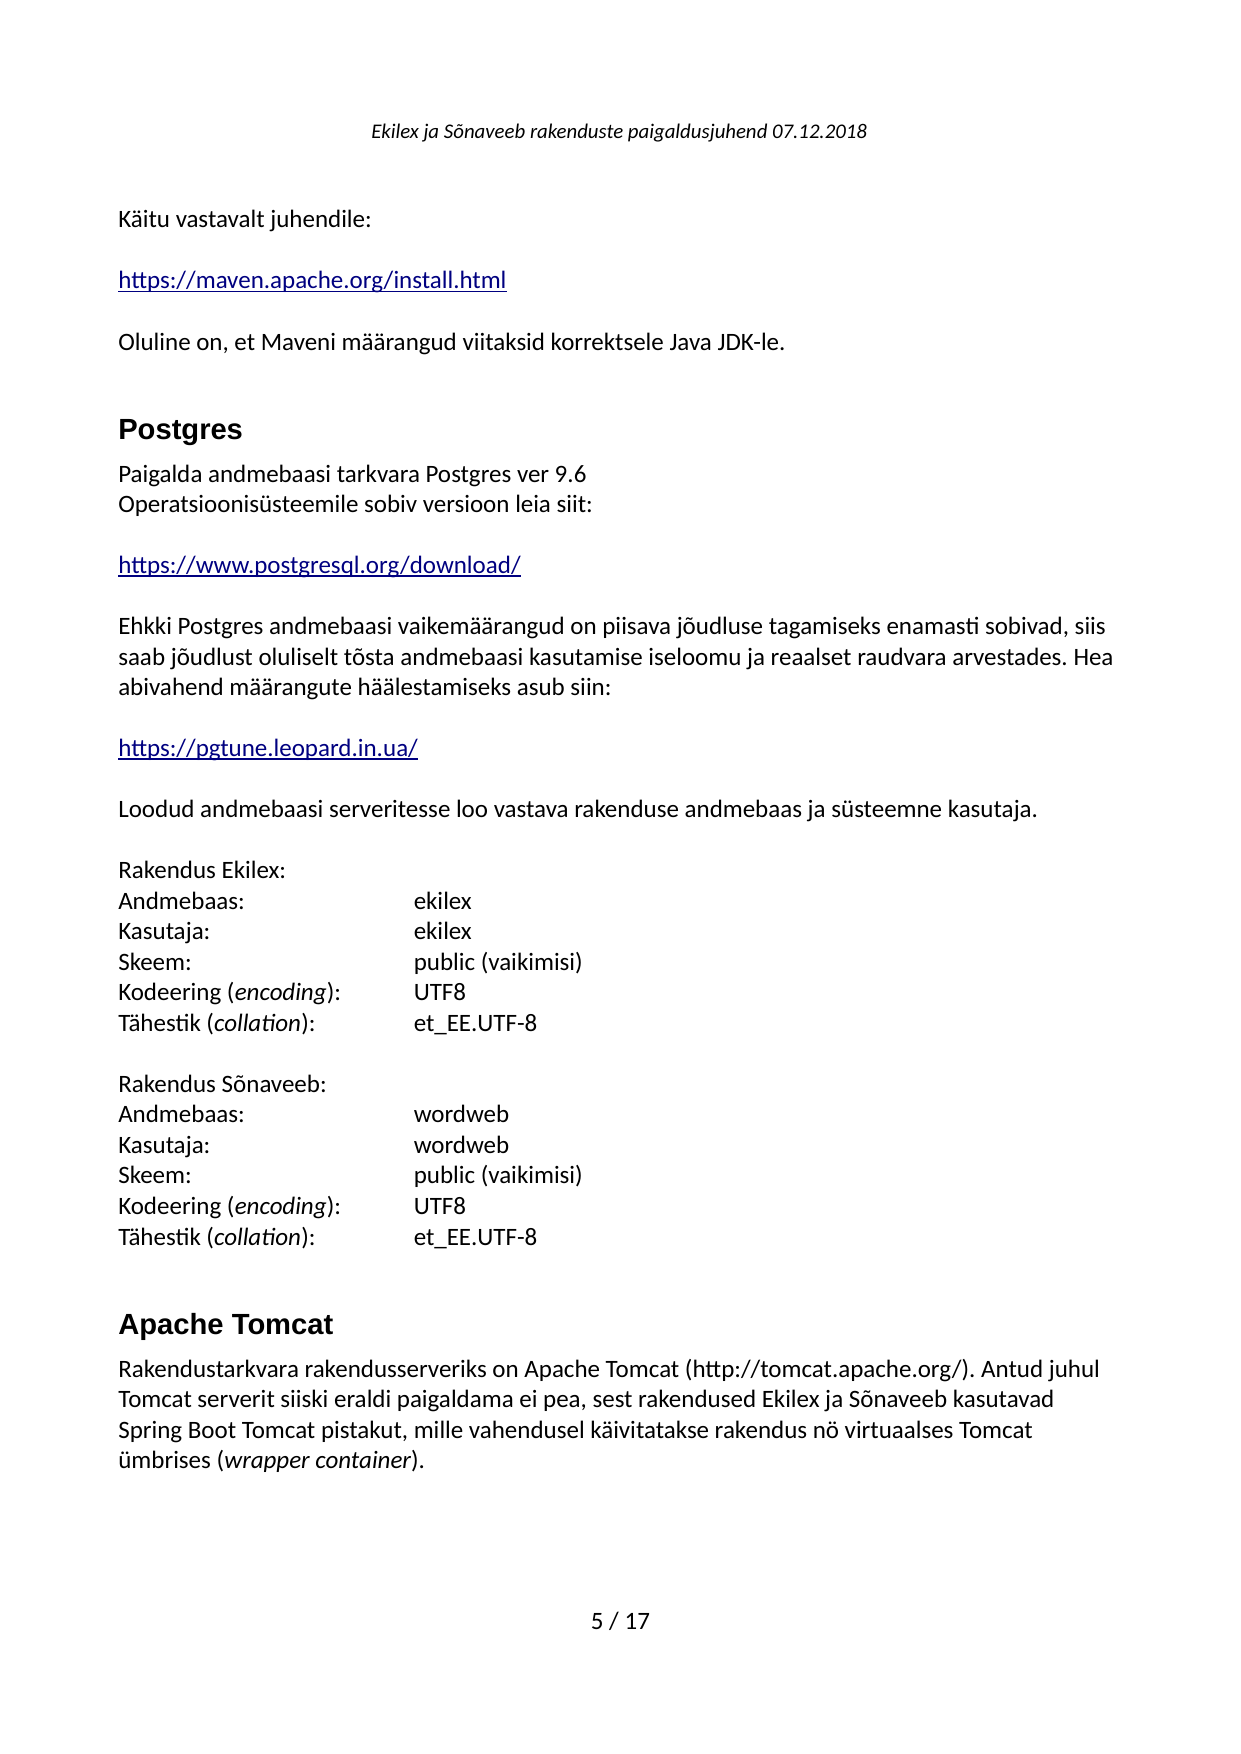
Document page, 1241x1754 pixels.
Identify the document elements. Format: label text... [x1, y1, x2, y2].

text Oluline on, et Maveni määrangud viitaksid korrektsele Java JDK-le. [118, 326, 1122, 356]
text https://maven.apache.org/install.html [118, 264, 1122, 295]
text Kasutaja: wordweb [118, 1129, 1122, 1160]
text Kasutaja: ekilex [118, 916, 1122, 946]
text Skeem: public (vaikimisi) [118, 1160, 1122, 1190]
text https://www.postgresql.org/download/ [118, 549, 1122, 580]
text Skeem: public (vaikimisi) [118, 946, 1122, 977]
text Tähestik (collation): et_EE.UTF-8 [118, 1007, 1122, 1038]
text Kodeering (encoding): UTF8 [118, 1190, 1122, 1221]
text Rakendustarkvara rakendusserveriks on Apache Tomcat (http://tomcat.apache.org/). Antud juhul Tomcat serverit siiski eraldi paigaldama ei pea, sest rakendused Ekilex ja Sõnaveeb kasutavad Spring Boot Tomcat pistakut, mille vahendusel käivitatakse rakendus nö virtuaalses Tomcat ümbrises (wrapper container). [118, 1353, 1122, 1475]
text https://pgtune.leopard.in.ua/ [118, 732, 1122, 763]
text Rakendus Ekilex: [118, 854, 1122, 885]
text Andmebaas: ekilex [118, 885, 1122, 916]
text Ehkki Postgres andmebaasi vaikemäärangud on piisava jõudluse tagamiseks enamasti sobivad, siis saab jõudlust oluliselt tõsta andmebaasi kasutamise iseloomu ja reaalset raudvara arvestades. Hea abivahend määrangute häälestamiseks asub siin: [118, 610, 1122, 702]
text Operatsioonisüsteemile sobiv versioon leia siit: [118, 488, 1122, 519]
subtitle Apache Tomcat [118, 1307, 1122, 1340]
text Kodeering (encoding): UTF8 [118, 977, 1122, 1007]
text Rakendus Sõnaveeb: [118, 1068, 1122, 1099]
text Andmebaas: wordweb [118, 1099, 1122, 1129]
text Loodud andmebaasi serveritesse loo vastava rakenduse andmebaas ja süsteemne kasutaja. [118, 793, 1122, 824]
text Tähestik (collation): et_EE.UTF-8 [118, 1221, 1122, 1251]
text Paigalda andmebaasi tarkvara Postgres ver 9.6 [118, 458, 1122, 488]
text Käitu vastavalt juhendile: [118, 203, 1122, 234]
subtitle Postgres [118, 412, 1122, 445]
